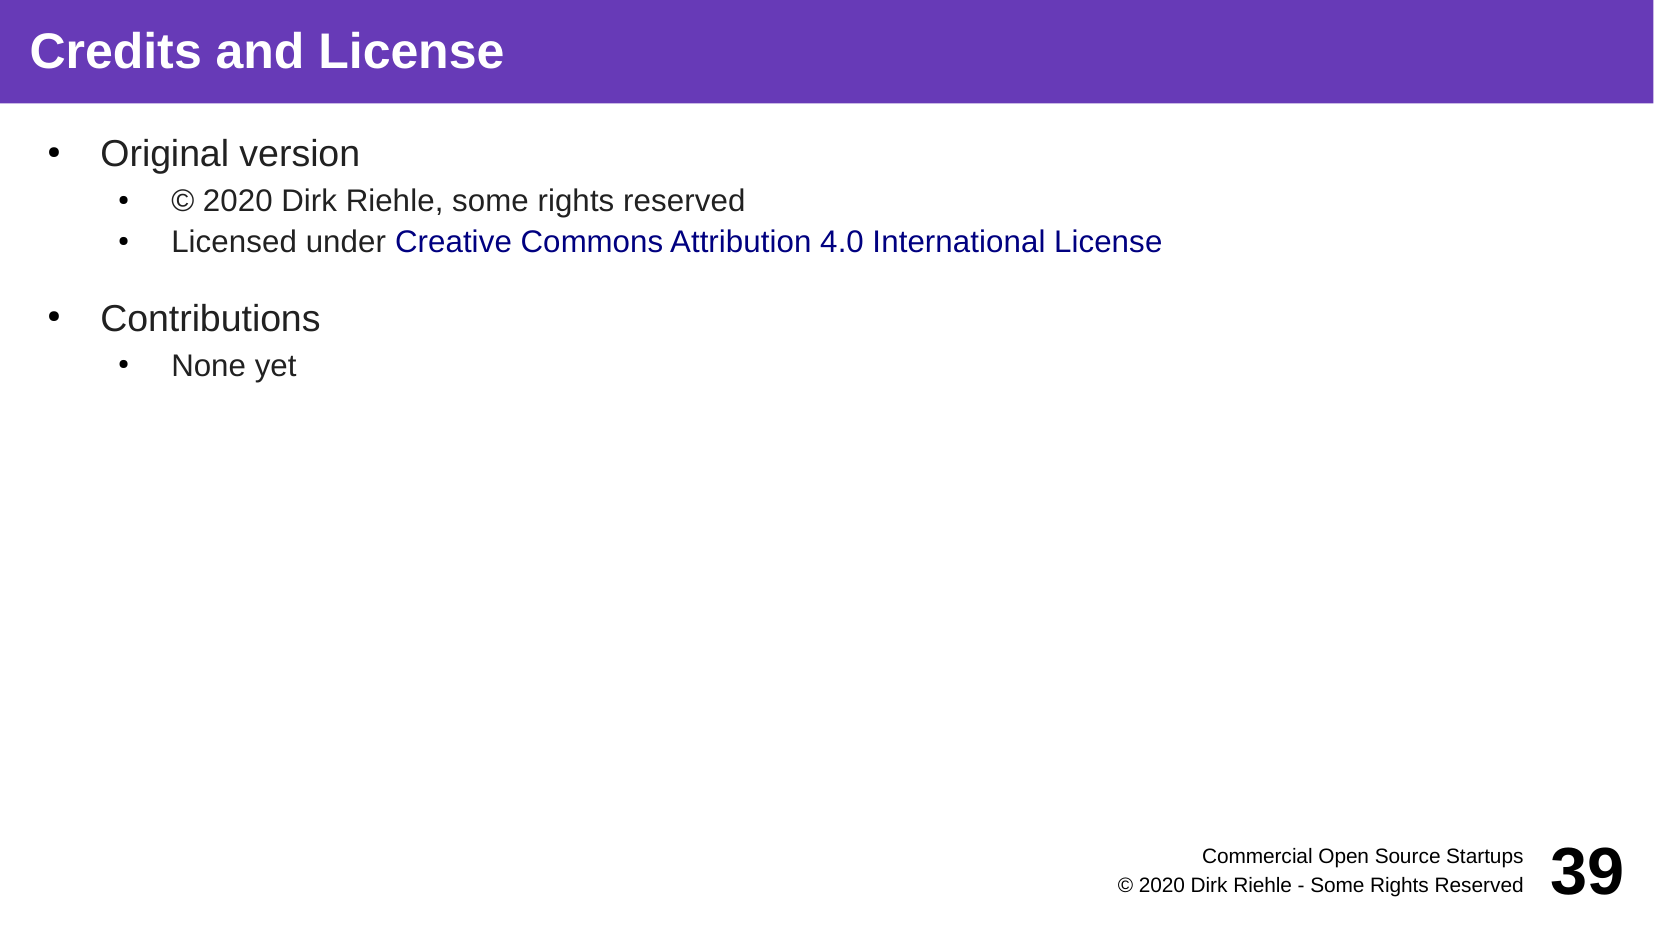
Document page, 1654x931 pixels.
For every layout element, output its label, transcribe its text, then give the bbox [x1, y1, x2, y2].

title Credits and License [0, 0, 1654, 104]
list Original version © 2020 Dirk Riehle, some rights reserved Licensed under Creative Commons Attribution 4.0 International License Contributions None yet [29, 132, 1625, 813]
